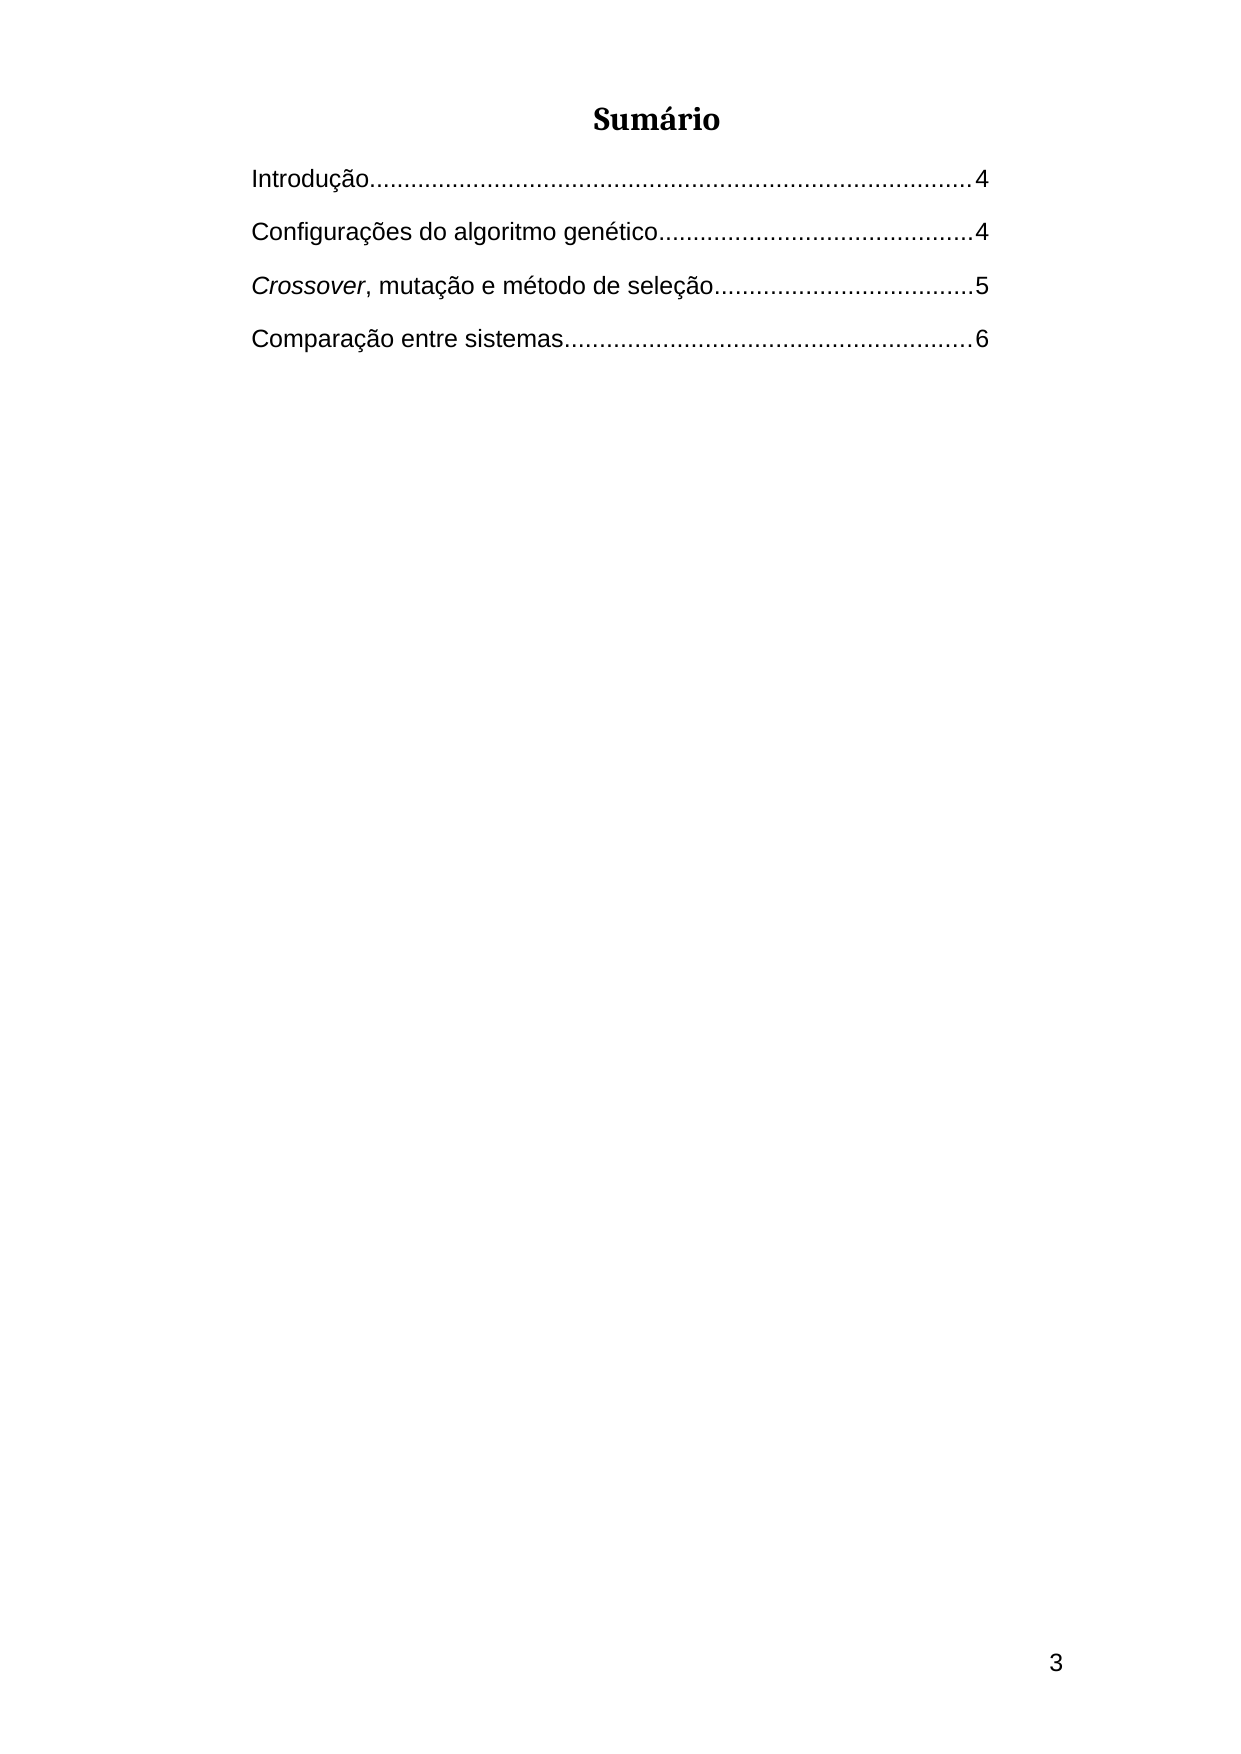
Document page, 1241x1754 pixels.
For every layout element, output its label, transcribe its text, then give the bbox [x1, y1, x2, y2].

text Comparação entre sistemas 6 [177, 324, 1063, 353]
text Introdução 4 [177, 164, 1063, 192]
subtitle Sumário [177, 100, 1063, 138]
text Crossover, mutação e método de seleção 5 [177, 271, 1063, 299]
text Configurações do algoritmo genético 4 [177, 217, 1063, 246]
